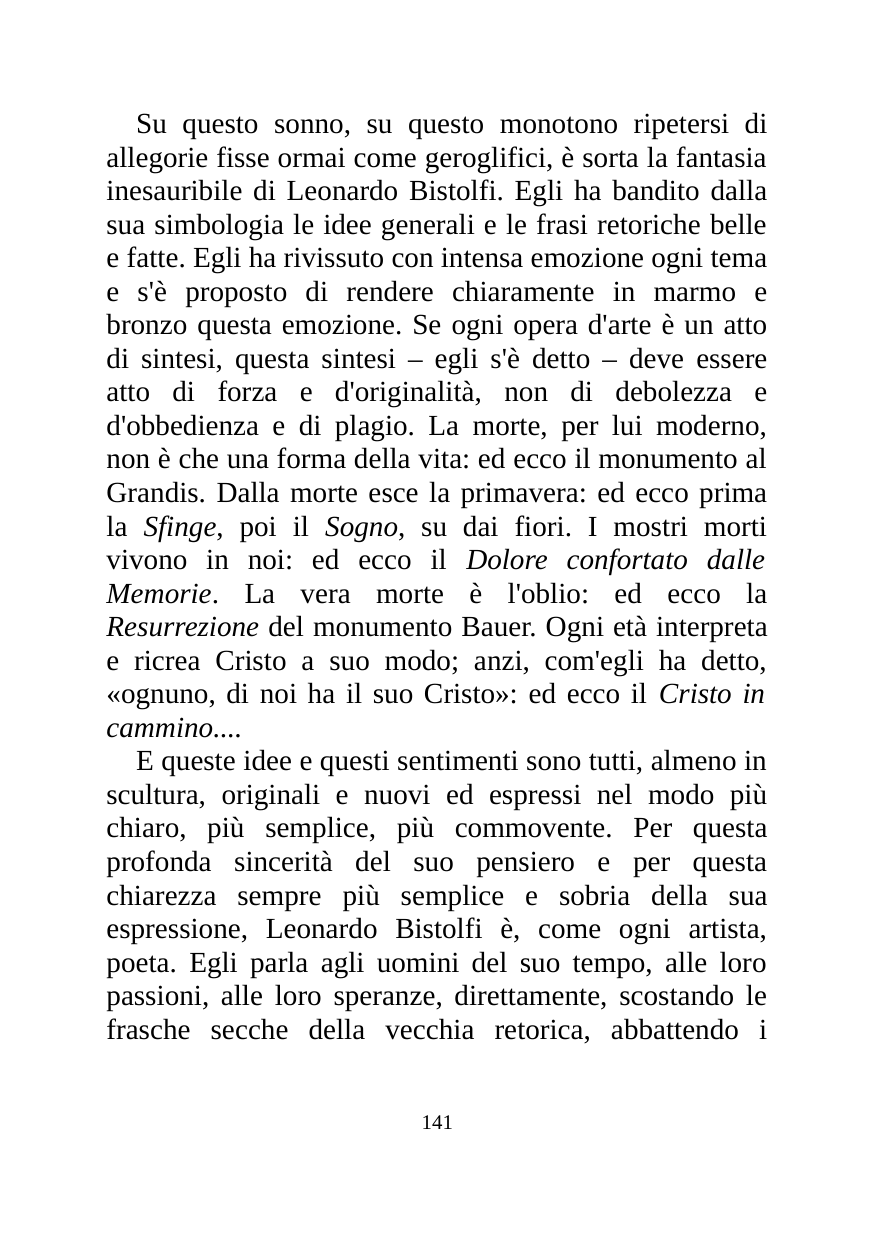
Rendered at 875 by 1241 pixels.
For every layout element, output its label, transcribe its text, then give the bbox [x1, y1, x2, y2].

text Su questo sonno, su questo monotono ripetersi di allegorie fisse ormai come geroglifici, è sorta la fantasia inesauribile di Leonardo Bistolfi. Egli ha bandito dalla sua simbologia le idee generali e le frasi retoriche belle e fatte. Egli ha rivissuto con intensa emozione ogni tema e s'è proposto di rendere chiaramente in marmo e bronzo questa emozione. Se ogni opera d'arte è un atto di sintesi, questa sintesi – egli s'è detto – deve essere atto di forza e d'originalità, non di debolezza e d'obbedienza e di plagio. La morte, per lui moderno, non è che una forma della vita: ed ecco il monumento al Grandis. Dalla morte esce la primavera: ed ecco prima la Sfinge, poi il Sogno, su dai fiori. I mostri morti vivono in noi: ed ecco il Dolore confortato dalle Memorie. La vera morte è l'oblio: ed ecco la Resurrezione del monumento Bauer. Ogni età interpreta e ricrea Cristo a suo modo; anzi, com'egli ha detto, «ognuno, di noi ha il suo Cristo»: ed ecco il Cristo in cammino.... [106, 106, 768, 743]
text E queste idee e questi sentimenti sono tutti, almeno in scultura, originali e nuovi ed espressi nel modo più chiaro, più semplice, più commovente. Per questa profonda sincerità del suo pensiero e per questa chiarezza sempre più semplice e sobria della sua espressione, Leonardo Bistolfi è, come ogni artista, poeta. Egli parla agli uomini del suo tempo, alle loro passioni, alle loro speranze, direttamente, scostando le frasche secche della vecchia retorica, abbattendo i [106, 743, 768, 1045]
